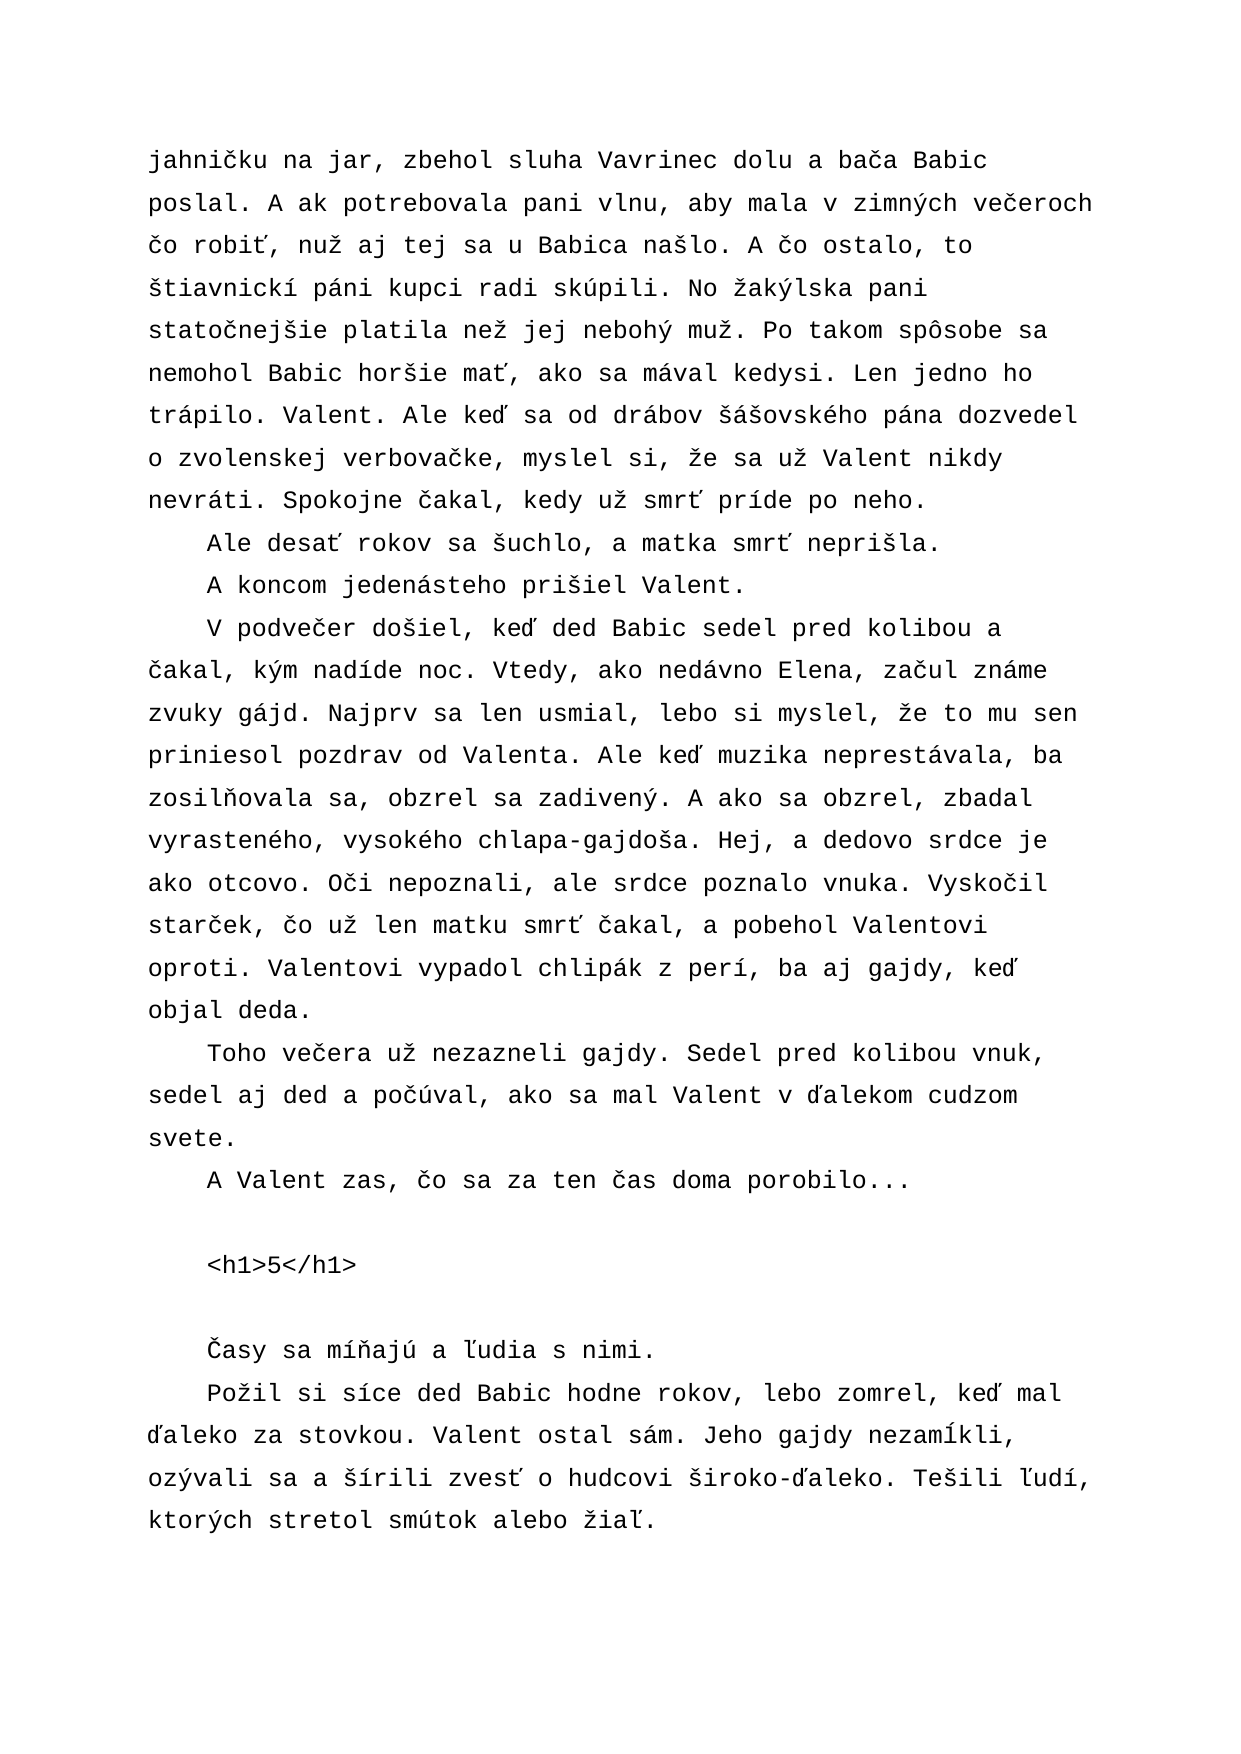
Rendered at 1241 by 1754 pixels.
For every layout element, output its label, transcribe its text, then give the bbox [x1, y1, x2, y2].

text jahničku na jar, zbehol sluha Vavrinec dolu a bača Babic poslal. A ak potrebovala pani vlnu, aby mala v zimných večeroch čo robiť, nuž aj tej sa u Babica našlo. A čo ostalo, to štiavnickí páni kupci radi skúpili. No žakýlska pani statočnejšie platila než jej nebohý muž. Po takom spôsobe sa nemohol Babic horšie mať, ako sa mával kedysi. Len jedno ho trápilo. Valent. Ale keď sa od drábov šášovského pána dozvedel o zvolenskej verbovačke, myslel si, že sa už Valent nikdy nevráti. Spokojne čakal, kedy už smrť príde po neho. [148, 148, 1093, 516]
text A koncom jedenásteho prišiel Valent. [148, 573, 1093, 601]
text A Valent zas, čo sa za ten čas doma porobilo... [148, 1168, 1093, 1196]
text Požil si síce ded Babic hodne rokov, lebo zomrel, keď mal ďaleko za stovkou. Valent ostal sám. Jeho gajdy nezamĺkli, ozývali sa a šírili zvesť o hudcovi široko-ďaleko. Tešili ľudí, ktorých stretol smútok alebo žiaľ. [148, 1380, 1093, 1536]
text <h1>5</h1> [148, 1253, 1093, 1281]
text V podvečer došiel, keď ded Babic sedel pred kolibou a čakal, kým nadíde noc. Vtedy, ako nedávno Elena, začul známe zvuky gájd. Najprv sa len usmial, lebo si myslel, že to mu sen priniesol pozdrav od Valenta. Ale keď muzika neprestávala, ba zosilňovala sa, obzrel sa zadivený. A ako sa obzrel, zbadal vyrasteného, vysokého chlapa-gajdoša. Hej, a dedovo srdce je ako otcovo. Oči nepoznali, ale srdce poznalo vnuka. Vyskočil starček, čo už len matku smrť čakal, a pobehol Valentovi oproti. Valentovi vypadol chlipák z perí, ba aj gajdy, keď objal deda. [148, 615, 1093, 1026]
text Ale desať rokov sa šuchlo, a matka smrť neprišla. [148, 530, 1093, 558]
text Časy sa míňajú a ľudia s nimi. [148, 1338, 1093, 1366]
text Toho večera už nezazneli gajdy. Sedel pred kolibou vnuk, sedel aj ded a počúval, ako sa mal Valent v ďalekom cudzom svete. [148, 1040, 1093, 1153]
